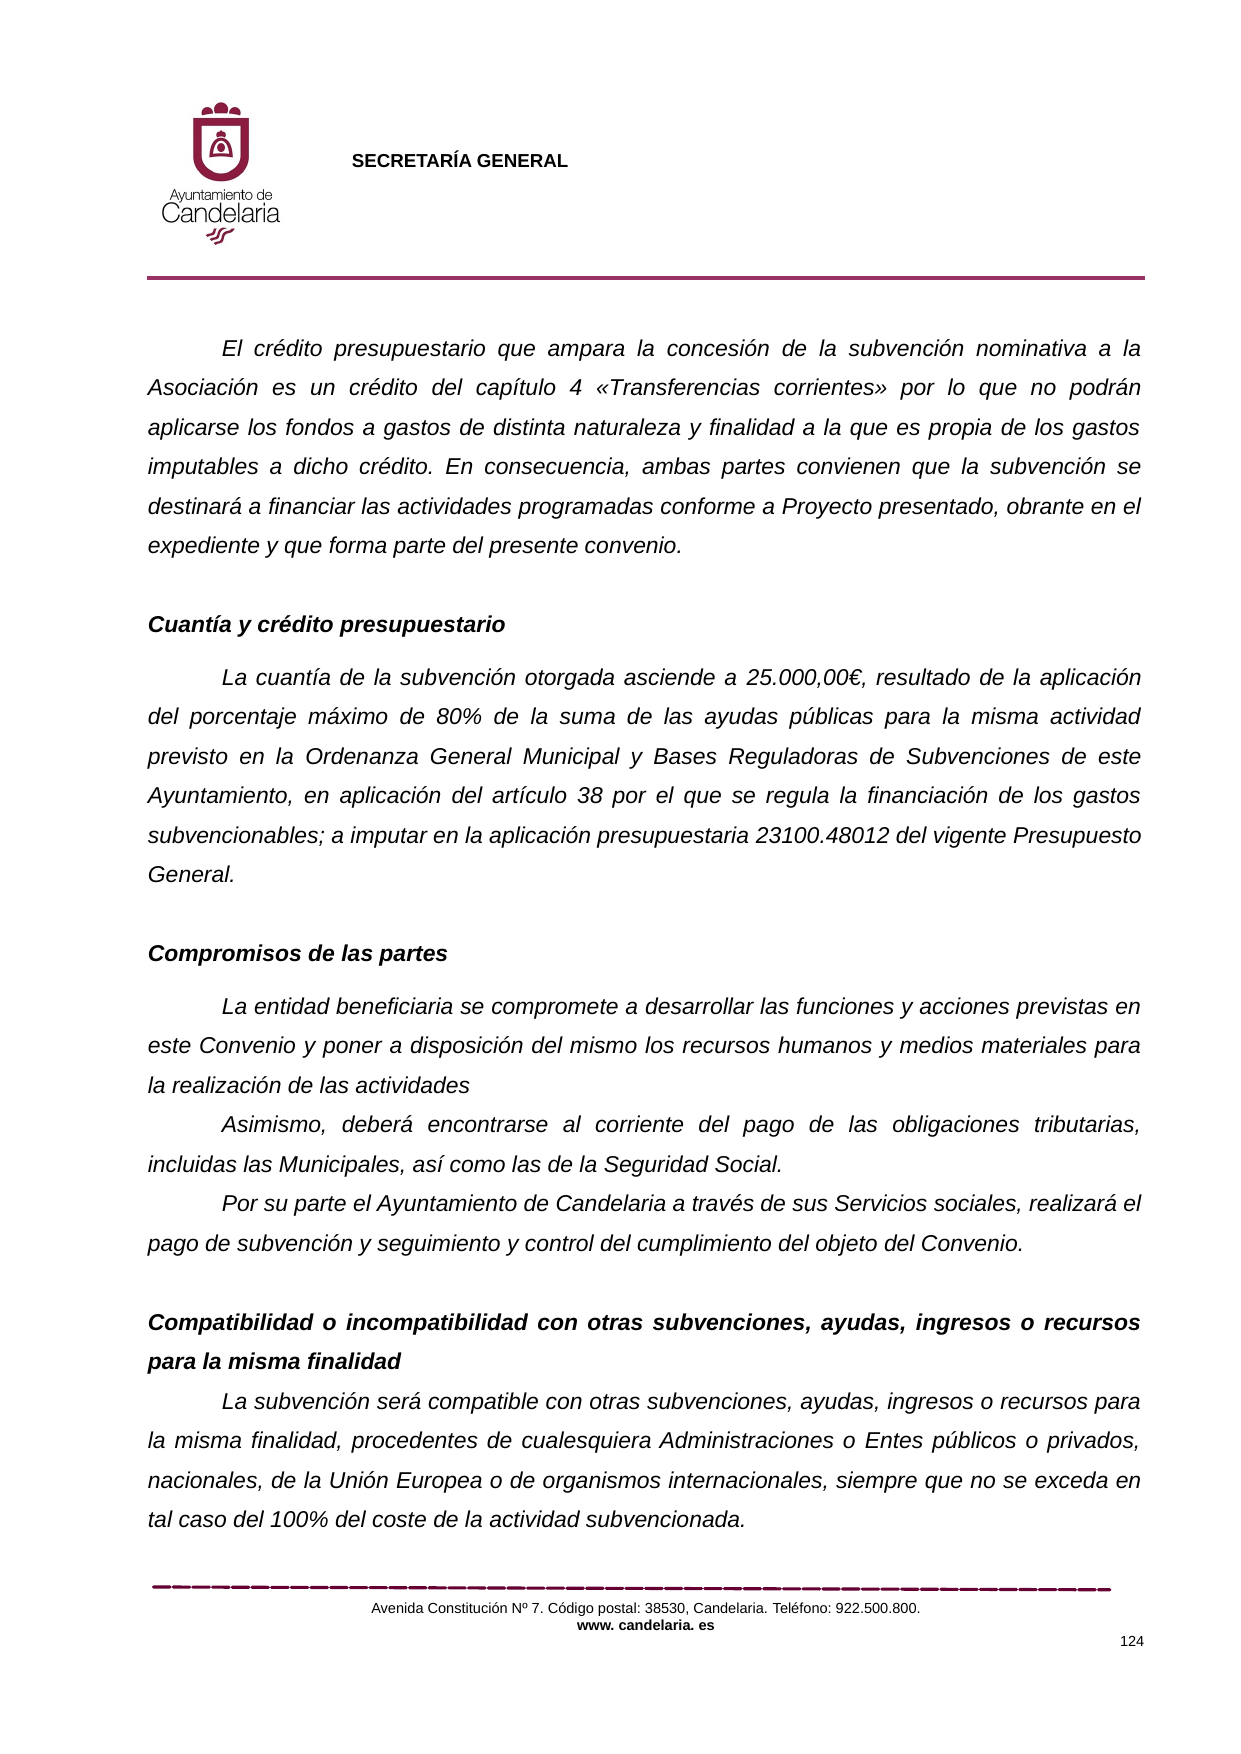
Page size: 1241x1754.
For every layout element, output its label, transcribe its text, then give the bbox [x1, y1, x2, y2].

text La entidad beneficiaria se compromete a desarrollar las funciones y acciones previstas en este Convenio y poner a disposición del mismo los recursos humanos y medios materiales para la realización de las actividades [148, 993, 1144, 1098]
text Compromisos de las partes [148, 940, 1144, 967]
text El crédito presupuestario que ampara la concesión de la subvención nominativa a la Asociación es un crédito del capítulo 4 «Transferencias corrientes» por lo que no podrán aplicarse los fondos a gastos de distinta naturaleza y finalidad a la que es propia de los gastos imputables a dicho crédito. En consecuencia, ambas partes convienen que la subvención se destinará a financiar las actividades programadas conforme a Proyecto presentado, obrante en el expediente y que forma parte del presente convenio. [148, 335, 1144, 558]
text Compatibilidad o incompatibilidad con otras subvenciones, ayudas, ingresos o recursos para la misma finalidad [148, 1309, 1144, 1374]
text La cuantía de la subvención otorgada asciende a 25.000,00€, resultado de la aplicación del porcentaje máximo de 80% de la suma de las ayudas públicas para la misma actividad previsto en la Ordenanza General Municipal y Bases Reguladoras de Subvenciones de este Ayuntamiento, en aplicación del artículo 38 por el que se regula la financiación de los gastos subvencionables; a imputar en la aplicación presupuestaria 23100.48012 del vigente Presupuesto General. [148, 664, 1144, 888]
text Asimismo, deberá encontrarse al corriente del pago de las obligaciones tributarias, incluidas las Municipales, así como las de la Seguridad Social. [148, 1111, 1144, 1177]
text Cuantía y crédito presupuestario [148, 611, 1144, 637]
text Por su parte el Ayuntamiento de Candelaria a través de sus Servicios sociales, realizará el pago de subvención y seguimiento y control del cumplimiento del objeto del Convenio. [148, 1190, 1144, 1256]
text La subvención será compatible con otras subvenciones, ayudas, ingresos o recursos para la misma finalidad, procedentes de cualesquiera Administraciones o Entes públicos o privados, nacionales, de la Unión Europea o de organismos internacionales, siempre que no se exceda en tal caso del 100% del coste de la actividad subvencionada. [148, 1388, 1144, 1532]
